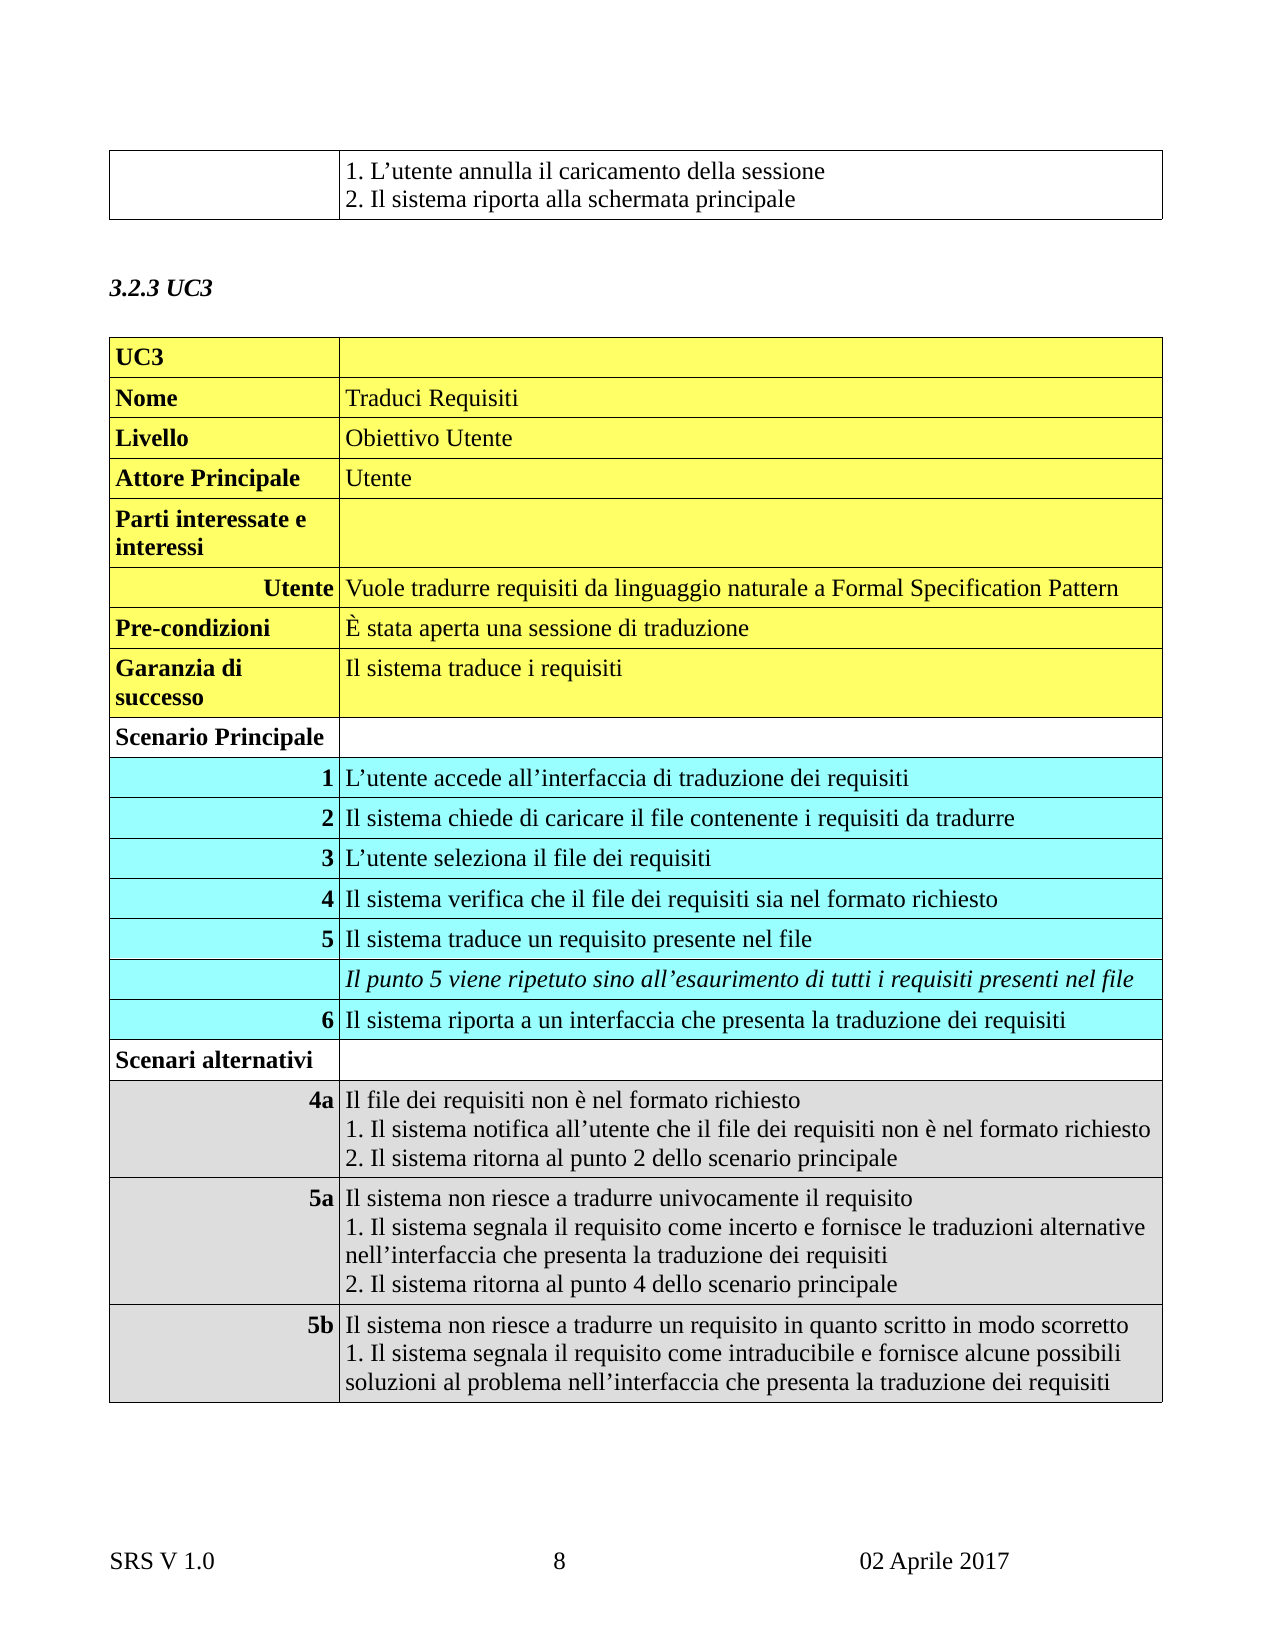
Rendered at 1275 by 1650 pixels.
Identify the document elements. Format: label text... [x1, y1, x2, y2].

table_cell 5a [110, 1178, 339, 1304]
table_cell [110, 960, 339, 999]
table_cell L’utente seleziona il file dei requisiti [340, 839, 1162, 878]
table_cell 6 [110, 1000, 339, 1039]
table_cell L’utente accede all’interfaccia di traduzione dei requisiti [340, 758, 1162, 797]
table_header [340, 338, 1162, 377]
table_cell Livello [110, 418, 339, 458]
table_cell Il file dei requisiti non è nel formato richiesto 1. Il sistema notifica all’utente che il file dei requisiti non è nel formato richiesto 2. Il sistema ritorna al punto 2 dello scenario principale [340, 1081, 1162, 1177]
table_cell Il punto 5 viene ripetuto sino all’esaurimento di tutti i requisiti presenti nel file [340, 960, 1162, 999]
table_cell Il sistema traduce i requisiti [340, 649, 1162, 717]
table_cell È stata aperta una sessione di traduzione [340, 608, 1162, 648]
table_cell Obiettivo Utente [340, 418, 1162, 458]
table_cell 2 [110, 798, 339, 838]
table_cell [340, 1040, 1162, 1079]
table_cell 5b [110, 1305, 339, 1402]
table_cell 3 [110, 839, 339, 878]
table_cell Pre-condizioni [110, 608, 339, 648]
subtitle 3.2.3 UC3 [109, 273, 1162, 302]
table_cell Scenari alternativi [110, 1040, 339, 1079]
table_cell Traduci Requisiti [340, 378, 1162, 417]
table_cell 1 [110, 758, 339, 797]
table_cell Il sistema non riesce a tradurre univocamente il requisito 1. Il sistema segnala il requisito come incerto e fornisce le traduzioni alternative nell’interfaccia che presenta la traduzione dei requisiti 2. Il sistema ritorna al punto 4 dello scenario principale [340, 1178, 1162, 1304]
table_cell 1. L’utente annulla il caricamento della sessione 2. Il sistema riporta alla schermata principale [340, 151, 1162, 219]
table_cell Vuole tradurre requisiti da linguaggio naturale a Formal Specification Pattern [340, 568, 1162, 607]
table_header UC3 [110, 338, 339, 377]
table_cell Attore Principale [110, 459, 339, 498]
table_cell Il sistema riporta a un interfaccia che presenta la traduzione dei requisiti [340, 1000, 1162, 1039]
table_cell 4a [110, 1081, 339, 1177]
table_cell Parti interessate e interessi [110, 499, 339, 567]
table_cell 4 [110, 879, 339, 918]
table_cell Scenario Principale [110, 718, 339, 757]
table_cell [340, 718, 1162, 757]
table_cell Garanzia di successo [110, 649, 339, 717]
table_cell Utente [340, 459, 1162, 498]
table_cell Il sistema traduce un requisito presente nel file [340, 919, 1162, 958]
table_cell Il sistema non riesce a tradurre un requisito in quanto scritto in modo scorretto 1. Il sistema segnala il requisito come intraducibile e fornisce alcune possibili soluzioni al problema nell’interfaccia che presenta la traduzione dei requisiti [340, 1305, 1162, 1402]
table_cell Il sistema chiede di caricare il file contenente i requisiti da tradurre [340, 798, 1162, 838]
table_cell Utente [110, 568, 339, 607]
table_cell Nome [110, 378, 339, 417]
table_cell [110, 151, 339, 219]
table_cell 5 [110, 919, 339, 958]
table_cell Il sistema verifica che il file dei requisiti sia nel formato richiesto [340, 879, 1162, 918]
table_cell [340, 499, 1162, 567]
